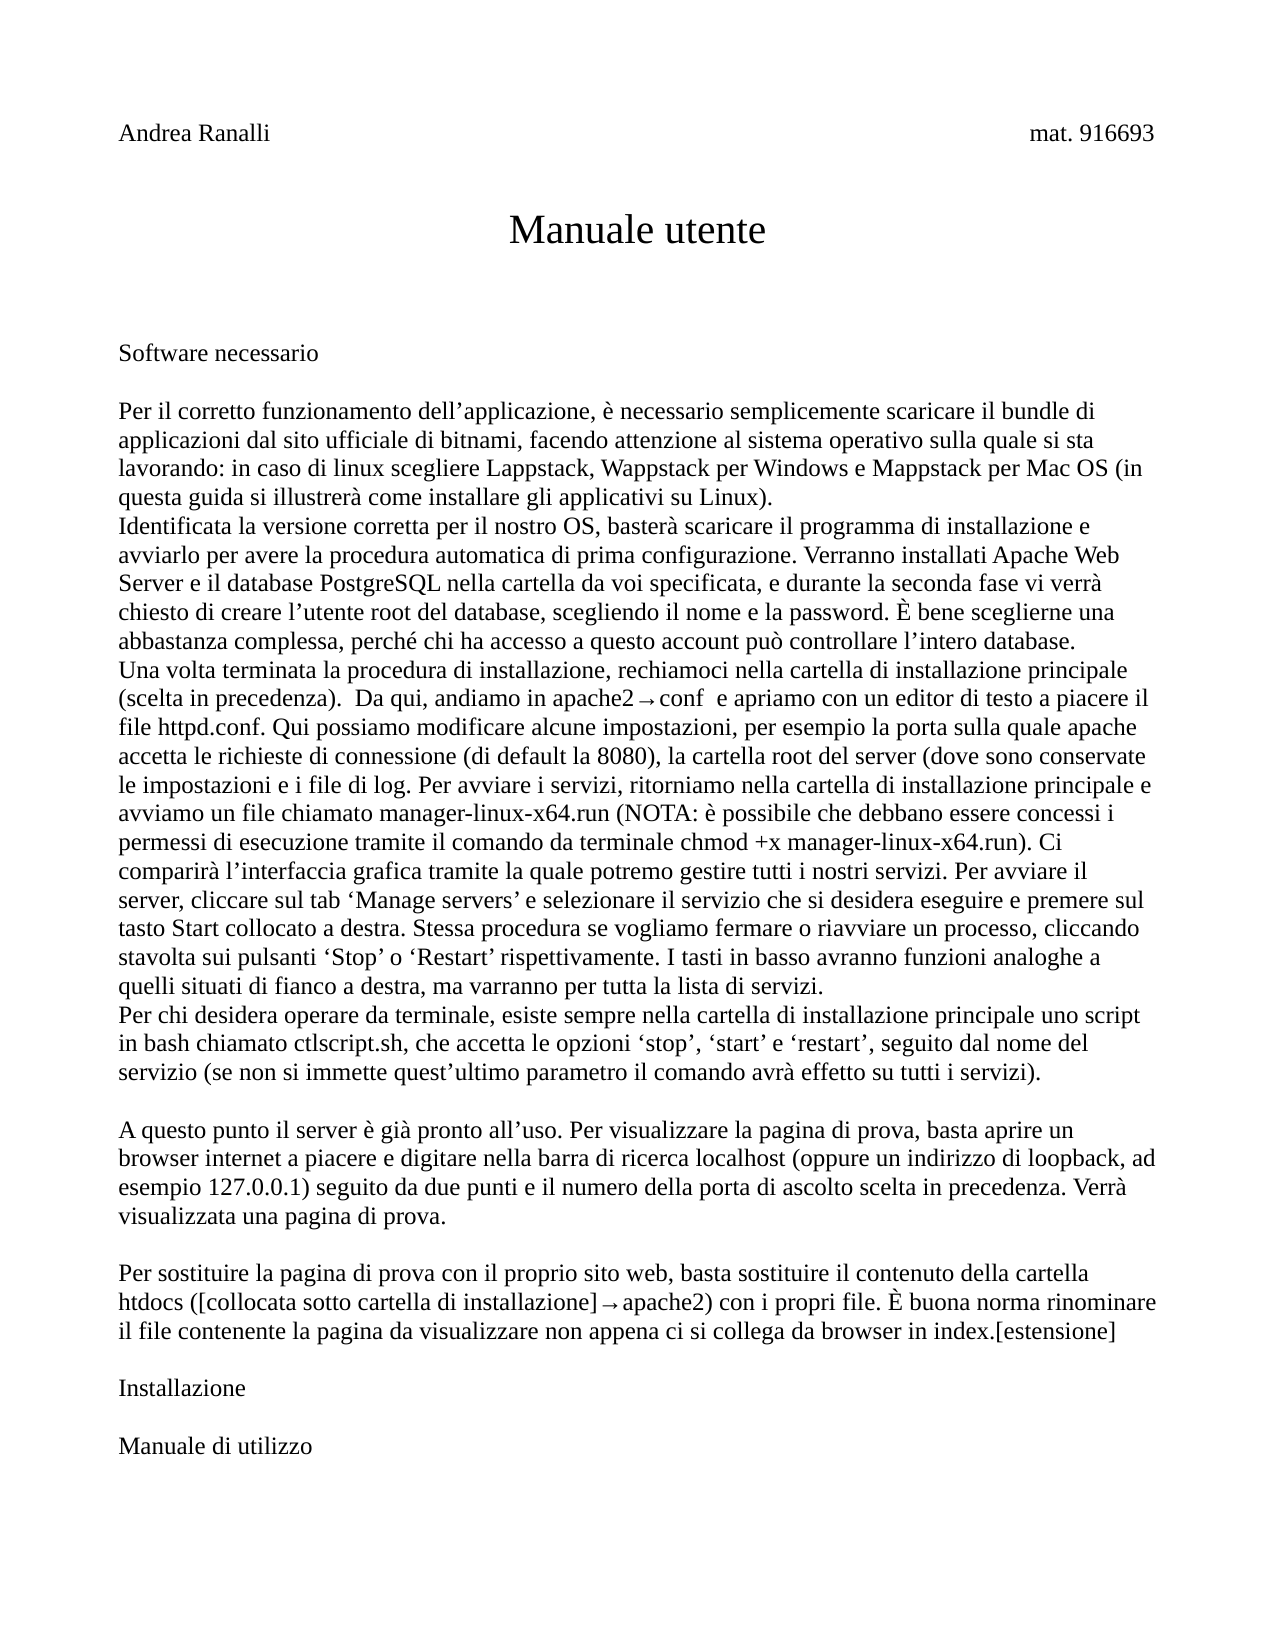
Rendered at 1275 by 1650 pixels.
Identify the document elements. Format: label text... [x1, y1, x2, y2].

text Manuale di utilizzo [118, 1431, 1157, 1460]
text Per sostituire la pagina di prova con il proprio sito web, basta sostituire il contenuto della cartella htdocs ([collocata sotto cartella di installazione]→apache2) con i propri file. È buona norma rinominare il file contenente la pagina da visualizzare non appena ci si collega da browser in index.[estensione] [118, 1258, 1157, 1345]
text Andrea Ranalli mat. 916693 [118, 118, 1157, 147]
text Per il corretto funzionamento dell’applicazione, è necessario semplicemente scaricare il bundle di applicazioni dal sito ufficiale di bitnami, facendo attenzione al sistema operativo sulla quale si sta lavorando: in caso di linux scegliere Lappstack, Wappstack per Windows e Mappstack per Mac OS (in questa guida si illustrerà come installare gli applicativi su Linux). [118, 396, 1157, 511]
text Installazione [118, 1373, 1157, 1402]
text Per chi desidera operare da terminale, esiste sempre nella cartella di installazione principale uno script in bash chiamato ctlscript.sh, che accetta le opzioni ‘stop’, ‘start’ e ‘restart’, seguito dal nome del servizio (se non si immette quest’ultimo parametro il comando avrà effetto su tutti i servizi). [118, 1000, 1157, 1086]
text Una volta terminata la procedura di installazione, rechiamoci nella cartella di installazione principale (scelta in precedenza). Da qui, andiamo in apache2→conf e apriamo con un editor di testo a piacere il file httpd.conf. Qui possiamo modificare alcune impostazioni, per esempio la porta sulla quale apache accetta le richieste di connessione (di default la 8080), la cartella root del server (dove sono conservate le impostazioni e i file di log. Per avviare i servizi, ritorniamo nella cartella di installazione principale e avviamo un file chiamato manager-linux-x64.run (NOTA: è possibile che debbano essere concessi i permessi di esecuzione tramite il comando da terminale chmod +x manager-linux-x64.run). Ci comparirà l’interfaccia grafica tramite la quale potremo gestire tutti i nostri servizi. Per avviare il server, cliccare sul tab ‘Manage servers’ e selezionare il servizio che si desidera eseguire e premere sul tasto Start collocato a destra. Stessa procedura se vogliamo fermare o riavviare un processo, cliccando stavolta sui pulsanti ‘Stop’ o ‘Restart’ rispettivamente. I tasti in basso avranno funzioni analoghe a quelli situati di fianco a destra, ma varranno per tutta la lista di servizi. [118, 655, 1157, 1000]
text Software necessario [118, 338, 1157, 367]
text Identificata la versione corretta per il nostro OS, basterà scaricare il programma di installazione e avviarlo per avere la procedura automatica di prima configurazione. Verranno installati Apache Web Server e il database PostgreSQL nella cartella da voi specificata, e durante la seconda fase vi verrà chiesto di creare l’utente root del database, scegliendo il nome e la password. È bene sceglierne una abbastanza complessa, perché chi ha accesso a questo account può controllare l’intero database. [118, 511, 1157, 655]
text Manuale utente [118, 204, 1157, 252]
text A questo punto il server è già pronto all’uso. Per visualizzare la pagina di prova, basta aprire un browser internet a piacere e digitare nella barra di ricerca localhost (oppure un indirizzo di loopback, ad esempio 127.0.0.1) seguito da due punti e il numero della porta di ascolto scelta in precedenza. Verrà visualizzata una pagina di prova. [118, 1115, 1157, 1230]
